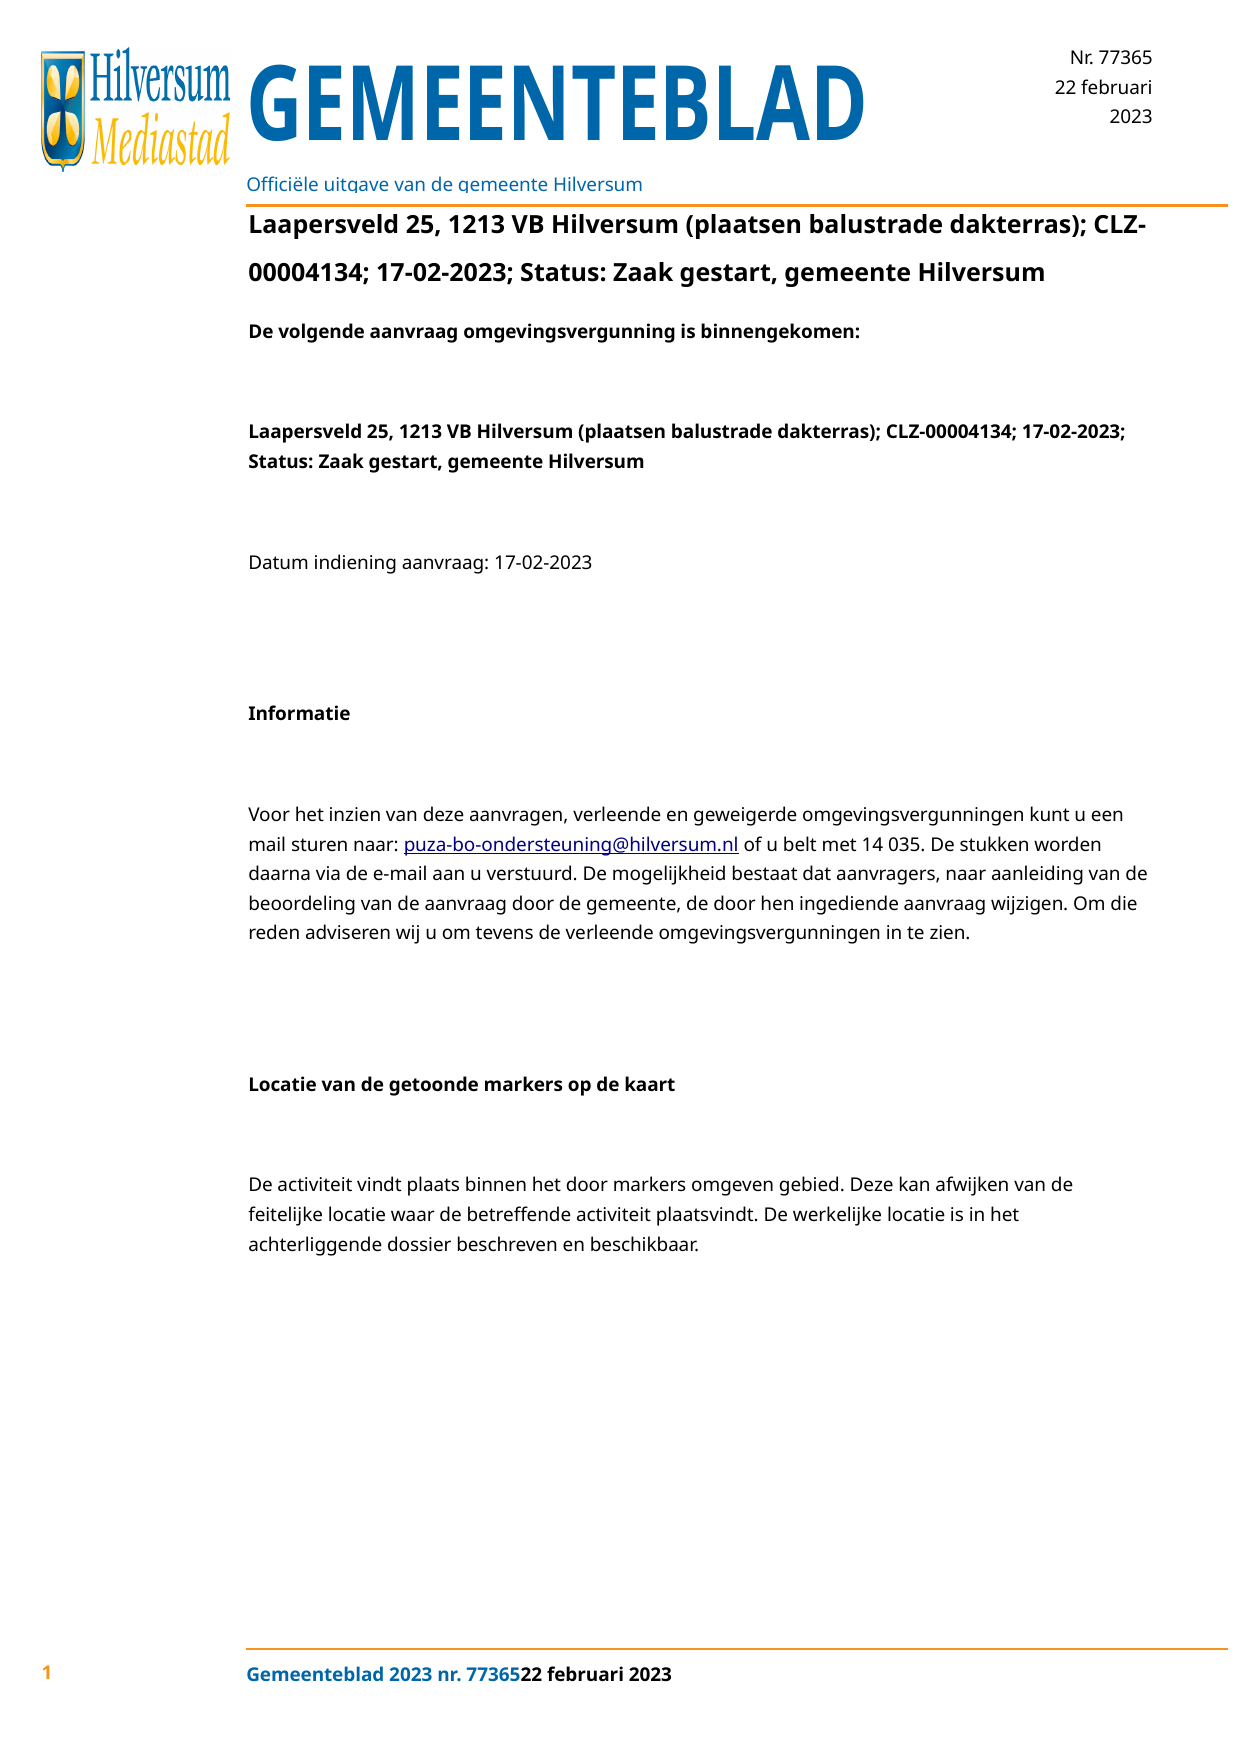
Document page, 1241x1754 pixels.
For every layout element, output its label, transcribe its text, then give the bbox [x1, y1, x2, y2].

text De volgende aanvraag omgevingsvergunning is binnengekomen: [248, 318, 1152, 344]
text Datum indiening aanvraag: 17-02-2023 [248, 549, 1152, 575]
picture [41, 47, 231, 172]
text Locatie van de getoonde markers op de kaart [248, 1071, 1152, 1097]
text De activiteit vindt plaats binnen het door markers omgeven gebied. Deze kan afwijken van de feitelijke locatie waar de betreffende activiteit plaatsvindt. De werkelijke locatie is in het achterliggende dossier beschreven en beschikbaar. [248, 1172, 1152, 1257]
text Voor het inzien van deze aanvragen, verleende en geweigerde omgevingsvergunningen kunt u een mail sturen naar: puza-bo-ondersteuning@hilversum.nl of u belt met 14 035. De stukken worden daarna via de e-mail aan u verstuurd. De mogelijkheid bestaat dat aanvragers, naar aanleiding van de beoordeling van de aanvraag door de gemeente, de door hen ingediende aanvraag wijzigen. Om die reden adviseren wij u om tevens de verleende omgevingsvergunningen in te zien. [248, 801, 1152, 945]
text Laapersveld 25, 1213 VB Hilversum (plaatsen balustrade dakterras); CLZ-00004134; 17-02-2023; Status: Zaak gestart, gemeente Hilversum [248, 419, 1152, 474]
text Informatie [248, 700, 1152, 726]
text Laapersveld 25, 1213 VB Hilversum (plaatsen balustrade dakterras); CLZ-00004134; 17-02-2023; Status: Zaak gestart, gemeente Hilversum [248, 207, 1152, 288]
